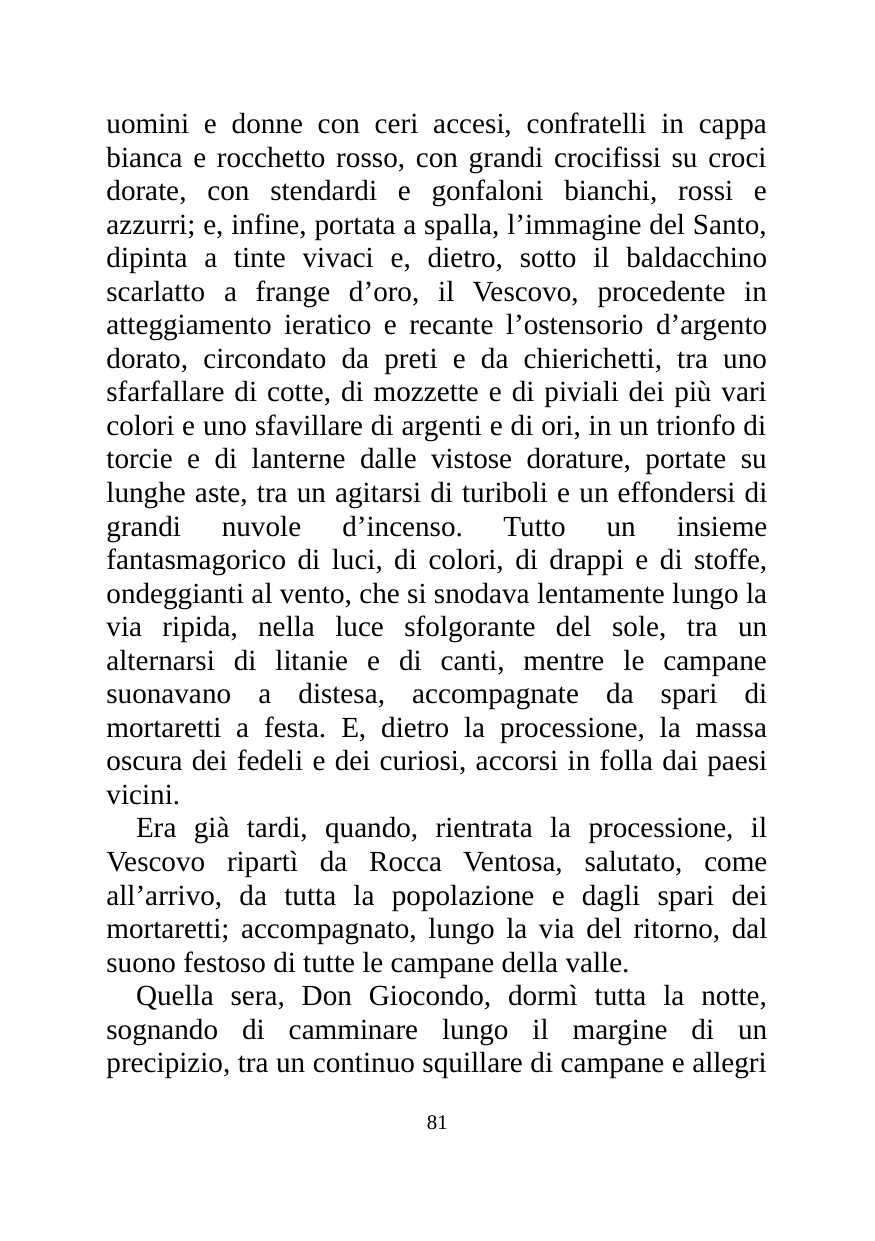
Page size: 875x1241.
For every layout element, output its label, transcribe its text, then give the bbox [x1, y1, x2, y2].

text Quella sera, Don Giocondo, dormì tutta la notte, sognando di camminare lungo il margine di un precipizio, tra un continuo squillare di campane e allegri [106, 978, 768, 1079]
text Era già tardi, quando, rientrata la processione, il Vescovo ripartì da Rocca Ventosa, salutato, come all’arrivo, da tutta la popolazione e dagli spari dei mortaretti; accompagnato, lungo la via del ritorno, dal suono festoso di tutte le campane della valle. [106, 811, 768, 978]
text uomini e donne con ceri accesi, confratelli in cappa bianca e rocchetto rosso, con grandi crocifissi su croci dorate, con stendardi e gonfaloni bianchi, rossi e azzurri; e, infine, portata a spalla, l’immagine del Santo, dipinta a tinte vivaci e, dietro, sotto il baldacchino scarlatto a frange d’oro, il Vescovo, procedente in atteggiamento ieratico e recante l’ostensorio d’argento dorato, circondato da preti e da chierichetti, tra uno sfarfallare di cotte, di mozzette e di piviali dei più vari colori e uno sfavillare di argenti e di ori, in un trionfo di torcie e di lanterne dalle vistose dorature, portate su lunghe aste, tra un agitarsi di turiboli e un effondersi di grandi nuvole d’incenso. Tutto un insieme fantasmagorico di luci, di colori, di drappi e di stoffe, ondeggianti al vento, che si snodava lentamente lungo la via ripida, nella luce sfolgorante del sole, tra un alternarsi di litanie e di canti, mentre le campane suonavano a distesa, accompagnate da spari di mortaretti a festa. E, dietro la processione, la massa oscura dei fedeli e dei curiosi, accorsi in folla dai paesi vicini. [106, 106, 768, 811]
